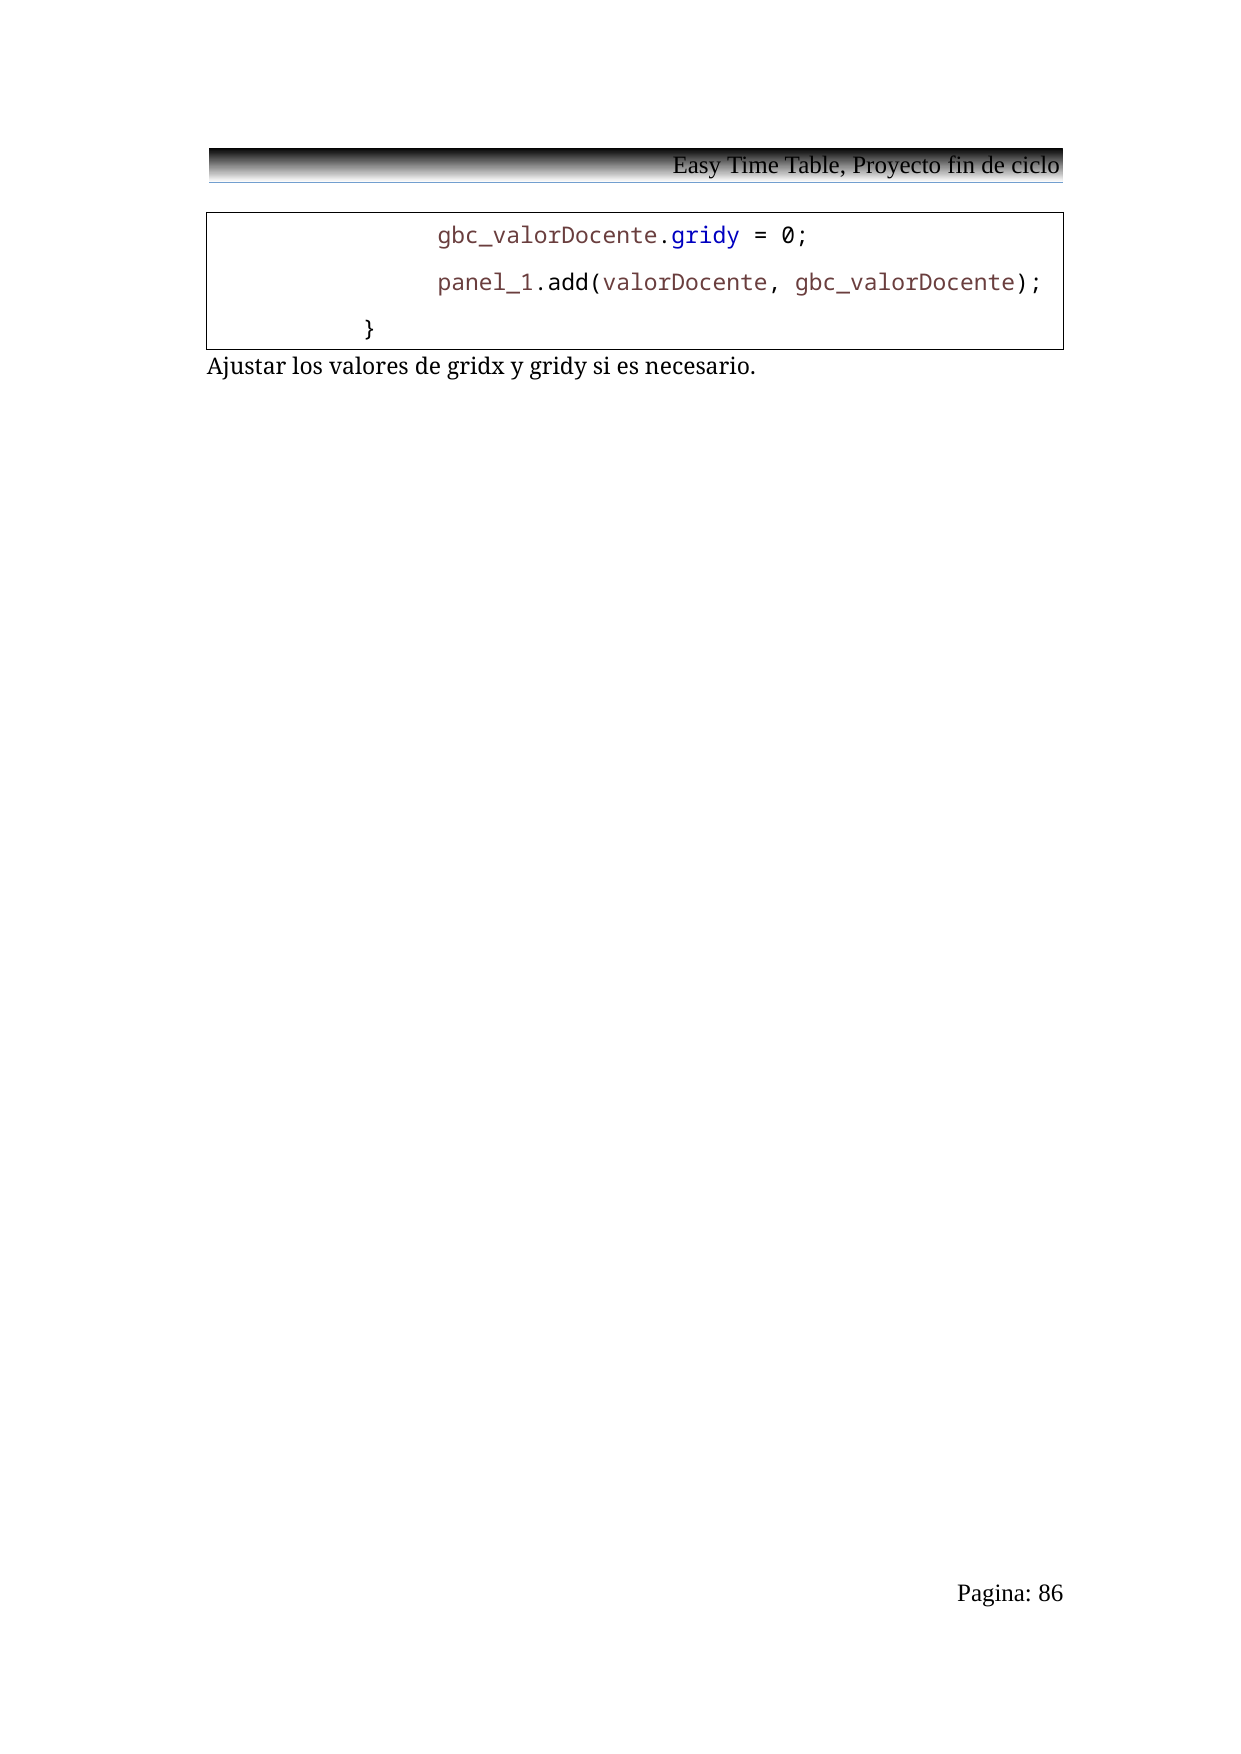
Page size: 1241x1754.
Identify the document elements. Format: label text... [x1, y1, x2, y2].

text Ajustar los valores de gridx y gridy si es necesario. [207, 350, 1063, 382]
table_header gbc_valorDocente.gridy = 0; panel_1.add(valorDocente, gbc_valorDocente); } [207, 213, 1063, 349]
